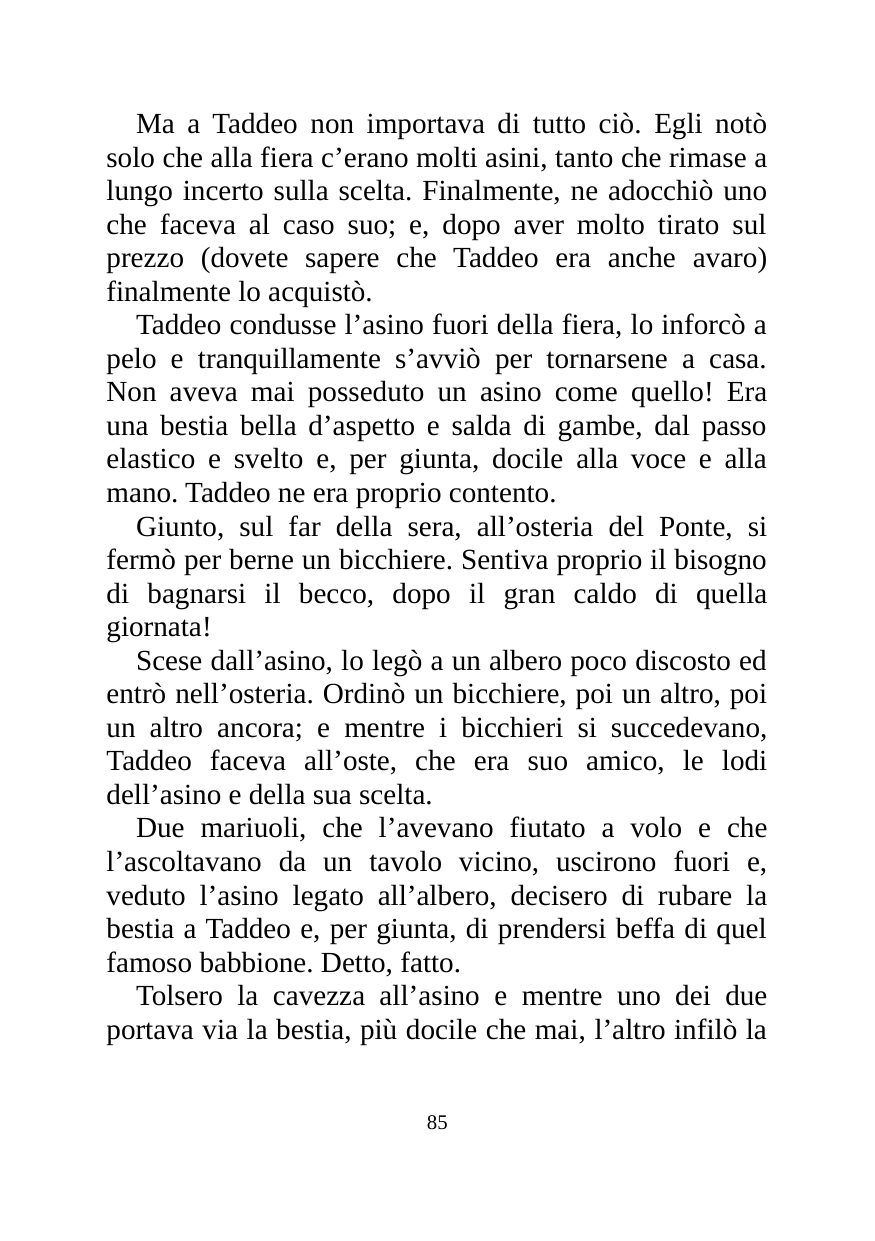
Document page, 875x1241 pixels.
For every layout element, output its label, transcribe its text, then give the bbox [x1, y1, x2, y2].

text Tolsero la cavezza all’asino e mentre uno dei due portava via la bestia, più docile che mai, l’altro infilò la [106, 978, 768, 1045]
text Giunto, sul far della sera, all’osteria del Ponte, si fermò per berne un bicchiere. Sentiva proprio il bisogno di bagnarsi il becco, dopo il gran caldo di quella giornata! [106, 509, 768, 643]
text Ma a Taddeo non importava di tutto ciò. Egli notò solo che alla fiera c’erano molti asini, tanto che rimase a lungo incerto sulla scelta. Finalmente, ne adocchiò uno che faceva al caso suo; e, dopo aver molto tirato sul prezzo (dovete sapere che Taddeo era anche avaro) finalmente lo acquistò. [106, 106, 768, 307]
text Taddeo condusse l’asino fuori della fiera, lo inforcò a pelo e tranquillamente s’avviò per tornarsene a casa. Non aveva mai posseduto un asino come quello! Era una bestia bella d’aspetto e salda di gambe, dal passo elastico e svelto e, per giunta, docile alla voce e alla mano. Taddeo ne era proprio contento. [106, 307, 768, 509]
text Due mariuoli, che l’avevano fiutato a volo e che l’ascoltavano da un tavolo vicino, uscirono fuori e, veduto l’asino legato all’albero, decisero di rubare la bestia a Taddeo e, per giunta, di prendersi beffa di quel famoso babbione. Detto, fatto. [106, 811, 768, 978]
text Scese dall’asino, lo legò a un albero poco discosto ed entrò nell’osteria. Ordinò un bicchiere, poi un altro, poi un altro ancora; e mentre i bicchieri si succedevano, Taddeo faceva all’oste, che era suo amico, le lodi dell’asino e della sua scelta. [106, 643, 768, 811]
